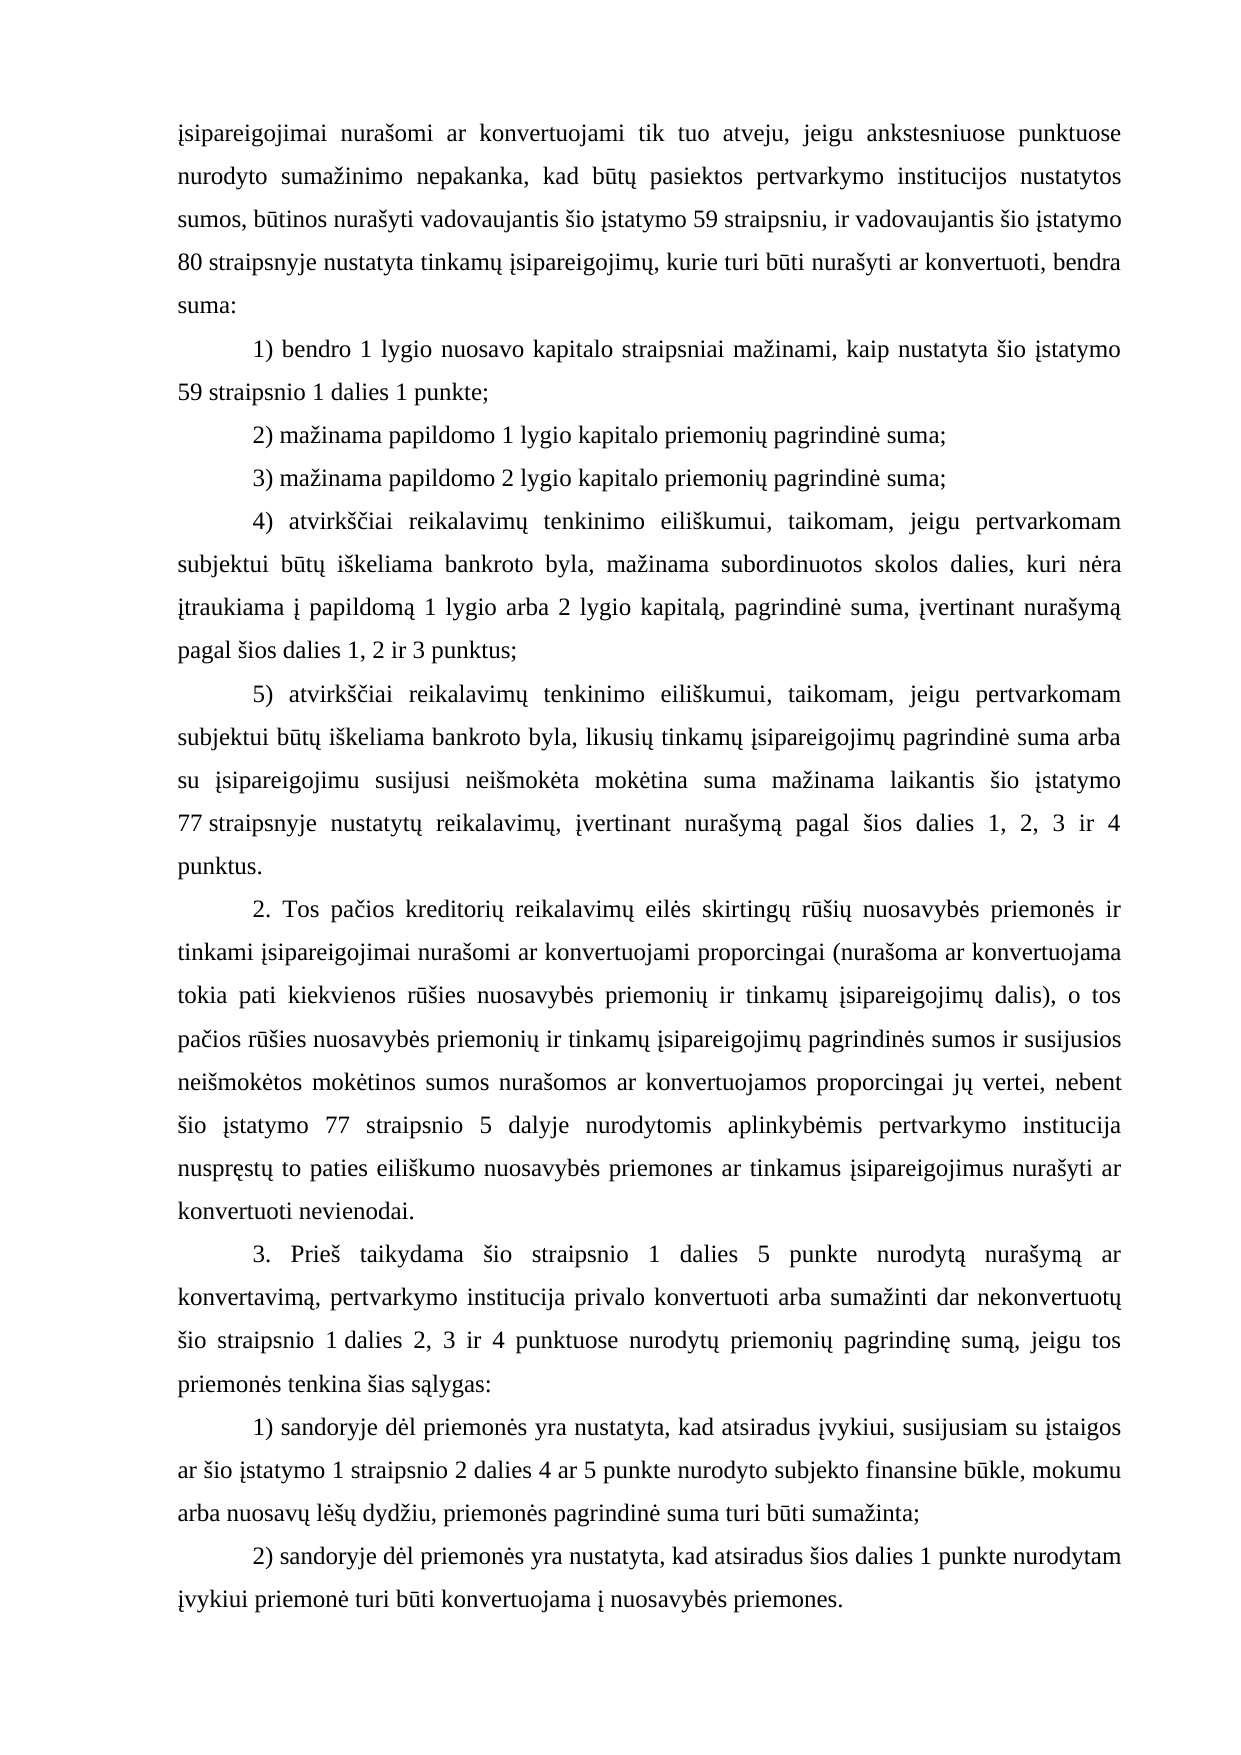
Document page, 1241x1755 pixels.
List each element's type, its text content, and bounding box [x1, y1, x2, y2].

text 2) sandoryje dėl priemonės yra nustatyta, kad atsiradus šios dalies 1 punkte nurodytam įvykiui priemonė turi būti konvertuojama į nuosavybės priemones. [177, 1541, 1122, 1613]
text 2) mažinama papildomo 1 lygio kapitalo priemonių pagrindinė suma; [177, 420, 1122, 449]
text 3. Prieš taikydama šio straipsnio 1 dalies 5 punkte nurodytą nurašymą ar konvertavimą, pertvarkymo institucija privalo konvertuoti arba sumažinti dar nekonvertuotų šio straipsnio 1 dalies 2, 3 ir 4 punktuose nurodytų priemonių pagrindinę sumą, jeigu tos priemonės tenkina šias sąlygas: [177, 1239, 1122, 1397]
text 1) sandoryje dėl priemonės yra nustatyta, kad atsiradus įvykiui, susijusiam su įstaigos ar šio įstatymo 1 straipsnio 2 dalies 4 ar 5 punkte nurodyto subjekto finansine būkle, mokumu arba nuosavų lėšų dydžiu, priemonės pagrindinė suma turi būti sumažinta; [177, 1412, 1122, 1527]
text 2. Tos pačios kreditorių reikalavimų eilės skirtingų rūšių nuosavybės priemonės ir tinkami įsipareigojimai nurašomi ar konvertuojami proporcingai (nurašoma ar konvertuojama tokia pati kiekvienos rūšies nuosavybės priemonių ir tinkamų įsipareigojimų dalis), o tos pačios rūšies nuosavybės priemonių ir tinkamų įsipareigojimų pagrindinės sumos ir susijusios neišmokėtos mokėtinos sumos nurašomos ar konvertuojamos proporcingai jų vertei, nebent šio įstatymo 77 straipsnio 5 dalyje nurodytomis aplinkybėmis pertvarkymo institucija nuspręstų to paties eiliškumo nuosavybės priemones ar tinkamus įsipareigojimus nurašyti ar konvertuoti nevienodai. [177, 894, 1122, 1225]
text 3) mažinama papildomo 2 lygio kapitalo priemonių pagrindinė suma; [177, 463, 1122, 492]
text įsipareigojimai nurašomi ar konvertuojami tik tuo atveju, jeigu ankstesniuose punktuose nurodyto sumažinimo nepakanka, kad būtų pasiektos pertvarkymo institucijos nustatytos sumos, būtinos nurašyti vadovaujantis šio įstatymo 59 straipsniu, ir vadovaujantis šio įstatymo 80 straipsnyje nustatyta tinkamų įsipareigojimų, kurie turi būti nurašyti ar konvertuoti, bendra suma: [177, 118, 1122, 319]
text 1) bendro 1 lygio nuosavo kapitalo straipsniai mažinami, kaip nustatyta šio įstatymo 59 straipsnio 1 dalies 1 punkte; [177, 334, 1122, 406]
text 5) atvirkščiai reikalavimų tenkinimo eiliškumui, taikomam, jeigu pertvarkomam subjektui būtų iškeliama bankroto byla, likusių tinkamų įsipareigojimų pagrindinė suma arba su įsipareigojimu susijusi neišmokėta mokėtina suma mažinama laikantis šio įstatymo 77 straipsnyje nustatytų reikalavimų, įvertinant nurašymą pagal šios dalies 1, 2, 3 ir 4 punktus. [177, 679, 1122, 880]
text 4) atvirkščiai reikalavimų tenkinimo eiliškumui, taikomam, jeigu pertvarkomam subjektui būtų iškeliama bankroto byla, mažinama subordinuotos skolos dalies, kuri nėra įtraukiama į papildomą 1 lygio arba 2 lygio kapitalą, pagrindinė suma, įvertinant nurašymą pagal šios dalies 1, 2 ir 3 punktus; [177, 506, 1122, 664]
